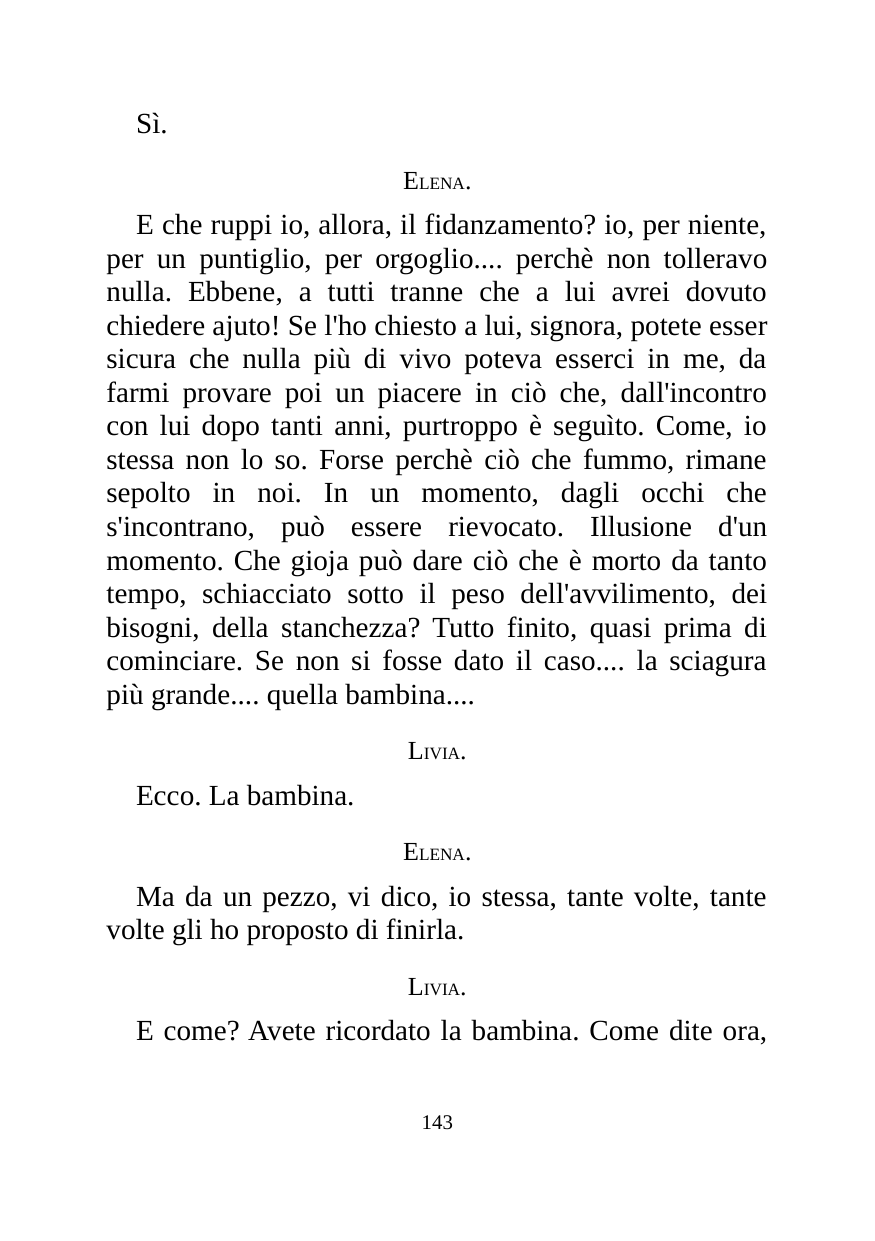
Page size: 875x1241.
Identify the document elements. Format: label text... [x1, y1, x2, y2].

text Ecco. La bambina. [106, 778, 768, 811]
text E come? Avete ricordato la bambina. Come dite ora, [106, 1013, 768, 1047]
text E che ruppi io, allora, il fidanzamento? io, per niente, per un puntiglio, per orgoglio.... perchè non tolleravo nulla. Ebbene, a tutti tranne che a lui avrei dovuto chiedere ajuto! Se l'ho chiesto a lui, signora, potete esser sicura che nulla più di vivo poteva esserci in me, da farmi provare poi un piacere in ciò che, dall'incontro con lui dopo tanti anni, purtroppo è seguìto. Come, io stessa non lo so. Forse perchè ciò che fummo, rimane sepolto in noi. In un momento, dagli occhi che s'incontrano, può essere rievocato. Illusione d'un momento. Che gioja può dare ciò che è morto da tanto tempo, schiacciato sotto il peso dell'avvilimento, dei bisogni, della stanchezza? Tutto finito, quasi prima di cominciare. Se non si fosse dato il caso.... la sciagura più grande.... quella bambina.... [106, 207, 768, 710]
text Ma da un pezzo, vi dico, io stessa, tante volte, tante volte gli ho proposto di finirla. [106, 879, 768, 946]
text Livia. [106, 971, 768, 1001]
text Livia. [106, 735, 768, 765]
text Elena. [106, 165, 768, 195]
text Sì. [106, 106, 768, 140]
text Elena. [106, 836, 768, 866]
